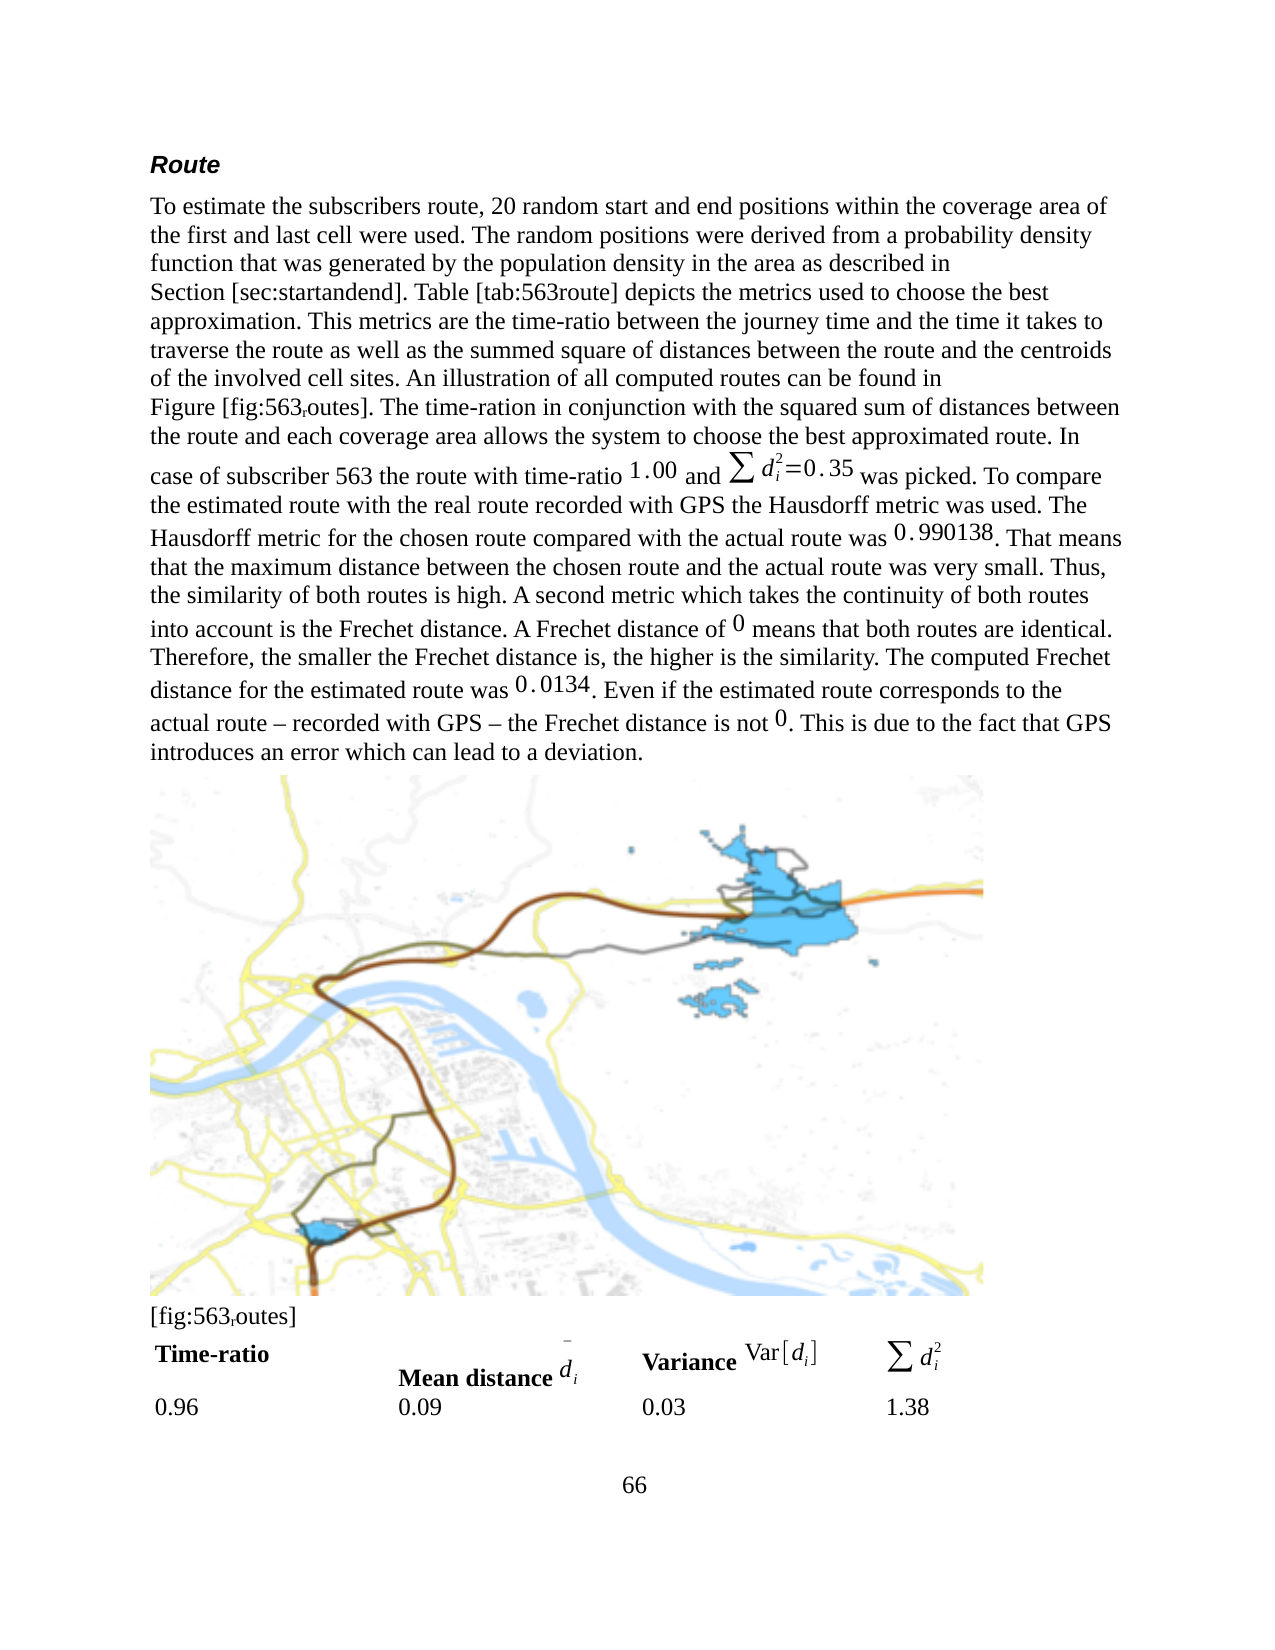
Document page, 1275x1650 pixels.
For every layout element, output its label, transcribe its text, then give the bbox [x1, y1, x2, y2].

table_cell 1.38 [881, 1392, 1125, 1421]
table_cell 0.03 [638, 1392, 881, 1421]
picture [150, 775, 984, 1296]
table_header [881, 1339, 1125, 1392]
table_header Variance [638, 1339, 881, 1392]
text To estimate the subscribers route, 20 random start and end positions within the coverage area of the first and last cell were used. The random positions were derived from a probability density function that was generated by the population density in the area as described in Section [sec:startandend]. Table [tab:563route] depicts the metrics used to choose the best approximation. This metrics are the time-ratio between the journey time and the time it takes to traverse the route as well as the summed square of distances between the route and the centroids of the involved cell sites. An illustration of all computed routes can be found in Figure [fig:563routes]. The time-ration in conjunction with the squared sum of distances between the route and each coverage area allows the system to choose the best approximated route. In case of subscriber 563 the route with time-ratio and was picked. To compare the estimated route with the real route recorded with GPS the Hausdorff metric was used. The Hausdorff metric for the chosen route compared with the actual route was . That means that the maximum distance between the chosen route and the actual route was very small. Thus, the similarity of both routes is high. A second metric which takes the continuity of both routes into account is the Frechet distance. A Frechet distance of means that both routes are identical. Therefore, the smaller the Frechet distance is, the higher is the similarity. The computed Frechet distance for the estimated route was . Even if the estimated route corresponds to the actual route – recorded with GPS – the Frechet distance is not . This is due to the fact that GPS introduces an error which can lead to a deviation. [150, 191, 1125, 766]
table_header Mean distance [394, 1339, 637, 1392]
table_cell 0.09 [394, 1392, 637, 1421]
subtitle Route [150, 150, 1125, 178]
text [fig:563routes] [150, 1296, 1125, 1330]
table_cell 0.96 [150, 1392, 394, 1421]
table_header Time-ratio [150, 1339, 394, 1392]
